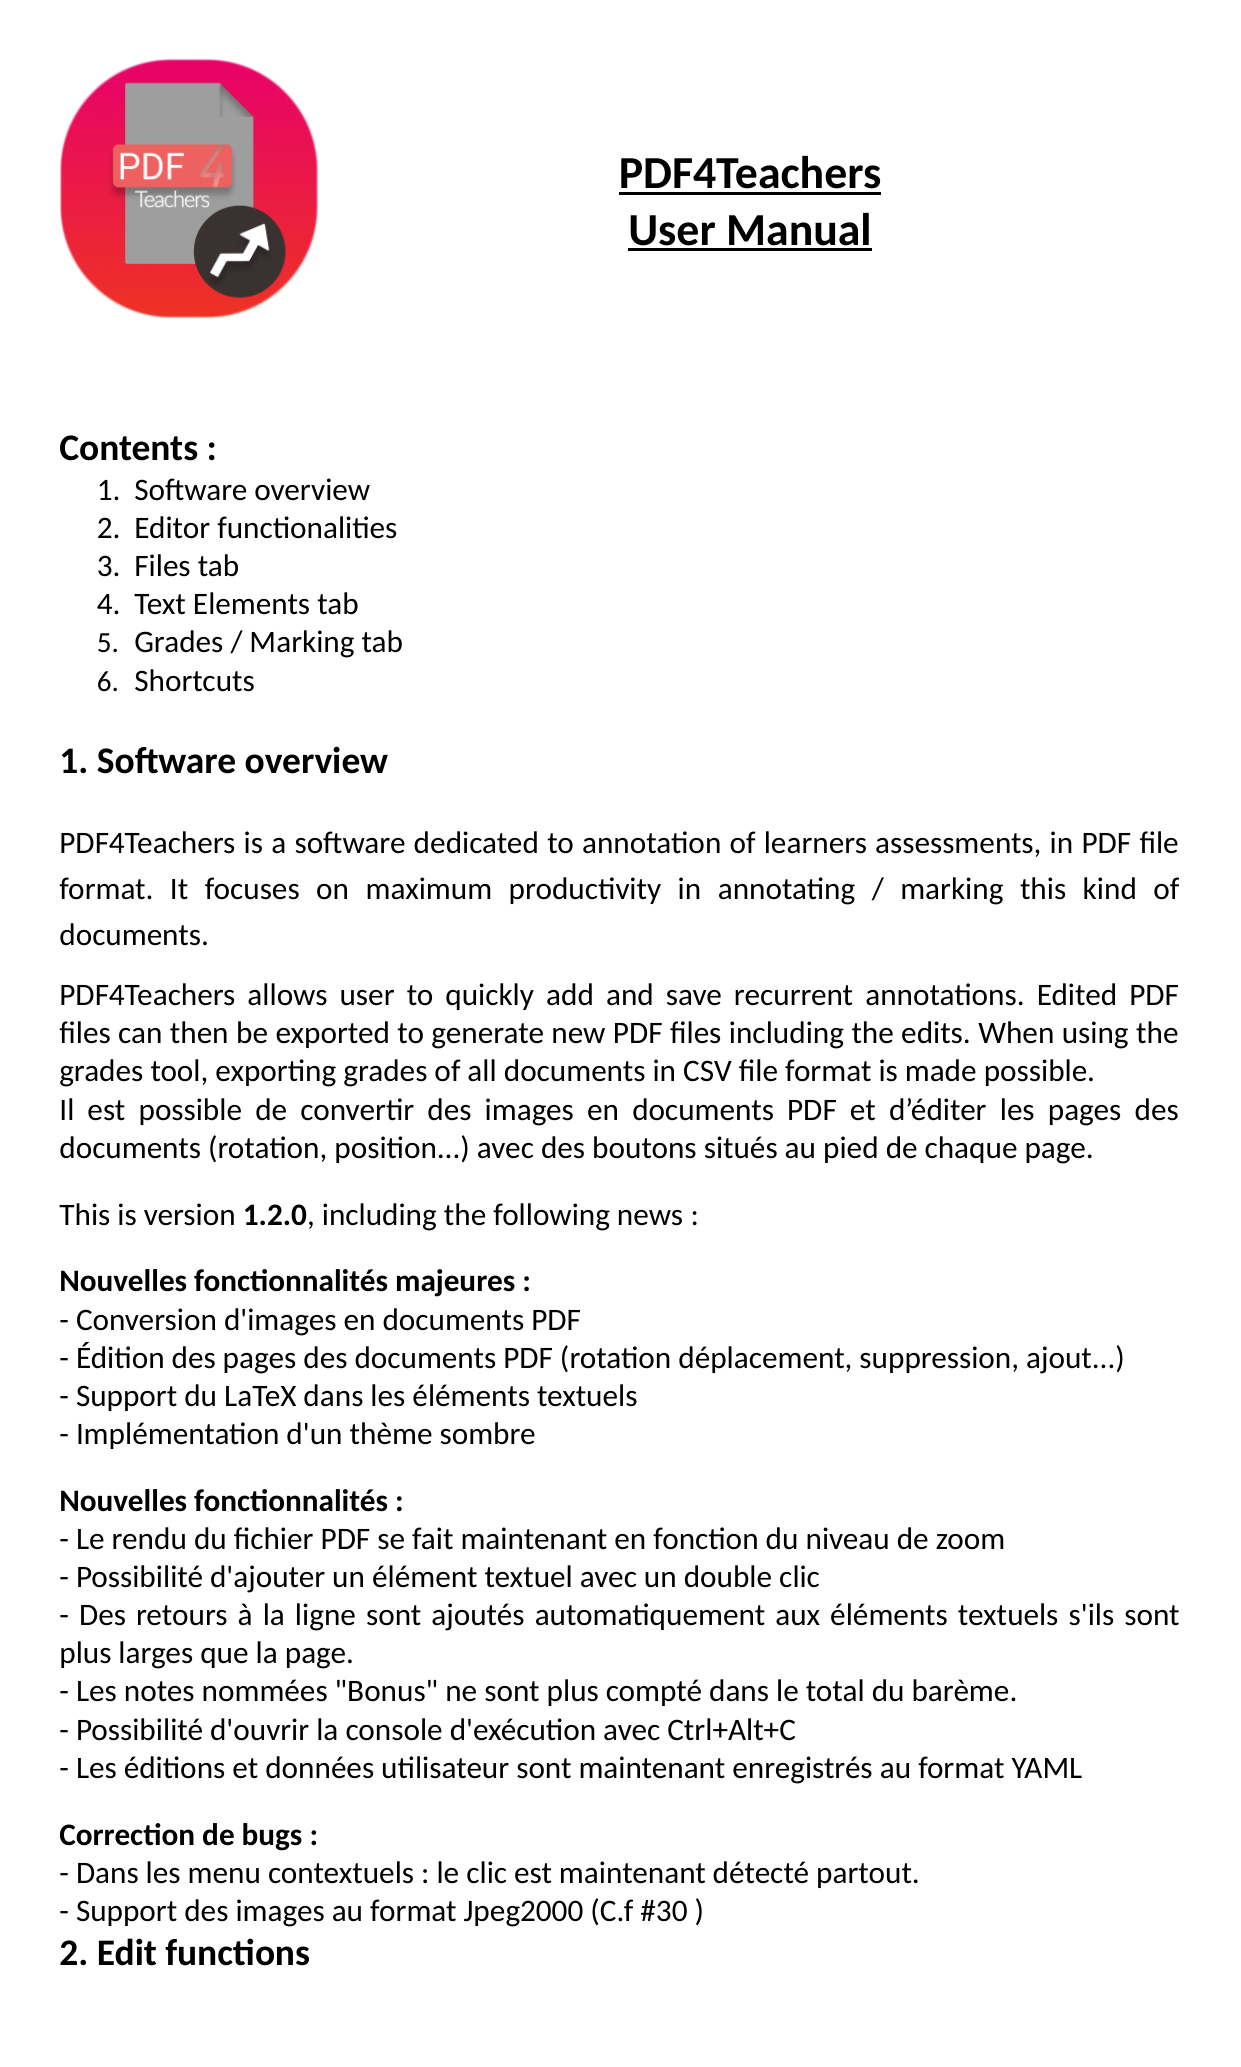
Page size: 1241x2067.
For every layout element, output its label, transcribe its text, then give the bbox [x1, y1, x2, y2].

picture [59, 58, 319, 319]
text User Manual [319, 200, 1181, 256]
text 1. Software overview [59, 737, 1181, 783]
text - Conversion d'images en documents PDF [59, 1299, 1181, 1338]
text PDF4Teachers [319, 144, 1181, 200]
text - Support du LaTeX dans les éléments textuels [59, 1376, 1181, 1414]
text PDF4Teachers allows user to quickly add and save recurrent annotations. Edited PDF files can then be exported to generate new PDF files including the edits. When using the grades tool, exporting grades of all documents in CSV file format is made possible. [59, 975, 1181, 1089]
list Shortcuts [97, 661, 1181, 699]
list Files tab [97, 546, 1181, 584]
text Nouvelles fonctionnalités : [59, 1481, 1181, 1519]
text Nouvelles fonctionnalités majeures : [59, 1261, 1181, 1299]
text - Possibilité d'ajouter un élément textuel avec un double clic [59, 1557, 1181, 1595]
text - Possibilité d'ouvrir la console d'exécution avec Ctrl+Alt+C [59, 1709, 1181, 1748]
text - Dans les menu contextuels : le clic est maintenant détecté partout. [59, 1853, 1181, 1891]
list Text Elements tab [97, 584, 1181, 622]
text - Des retours à la ligne sont ajoutés automatiquement aux éléments textuels s'ils sont plus larges que la page. [59, 1595, 1181, 1671]
text Correction de bugs : [59, 1814, 1181, 1853]
text This is version 1.2.0, including the following news : [59, 1194, 1181, 1233]
text - Le rendu du fichier PDF se fait maintenant en fonction du niveau de zoom [59, 1519, 1181, 1557]
text PDF4Teachers is a software dedicated to annotation of learners assessments, in PDF file format. It focuses on maximum productivity in annotating / marking this kind of documents. [59, 823, 1181, 953]
text - Implémentation d'un thème sombre [59, 1414, 1181, 1452]
list Grades / Marking tab [97, 622, 1181, 661]
text - Support des images au format Jpeg2000 (C.f #30 ) [59, 1891, 1181, 1929]
text - Édition des pages des documents PDF (rotation déplacement, suppression, ajout...) [59, 1338, 1181, 1376]
text 2. Edit functions [59, 1929, 1181, 1975]
text Il est possible de convertir des images en documents PDF et d’éditer les pages des documents (rotation, position...) avec des boutons situés au pied de chaque page. [59, 1089, 1181, 1166]
list Editor functionalities [97, 508, 1181, 546]
list Software overview [97, 470, 1181, 508]
text - Les éditions et données utilisateur sont maintenant enregistrés au format YAML [59, 1748, 1181, 1786]
text - Les notes nommées "Bonus" ne sont plus compté dans le total du barème. [59, 1671, 1181, 1709]
text Contents : [59, 424, 1181, 470]
